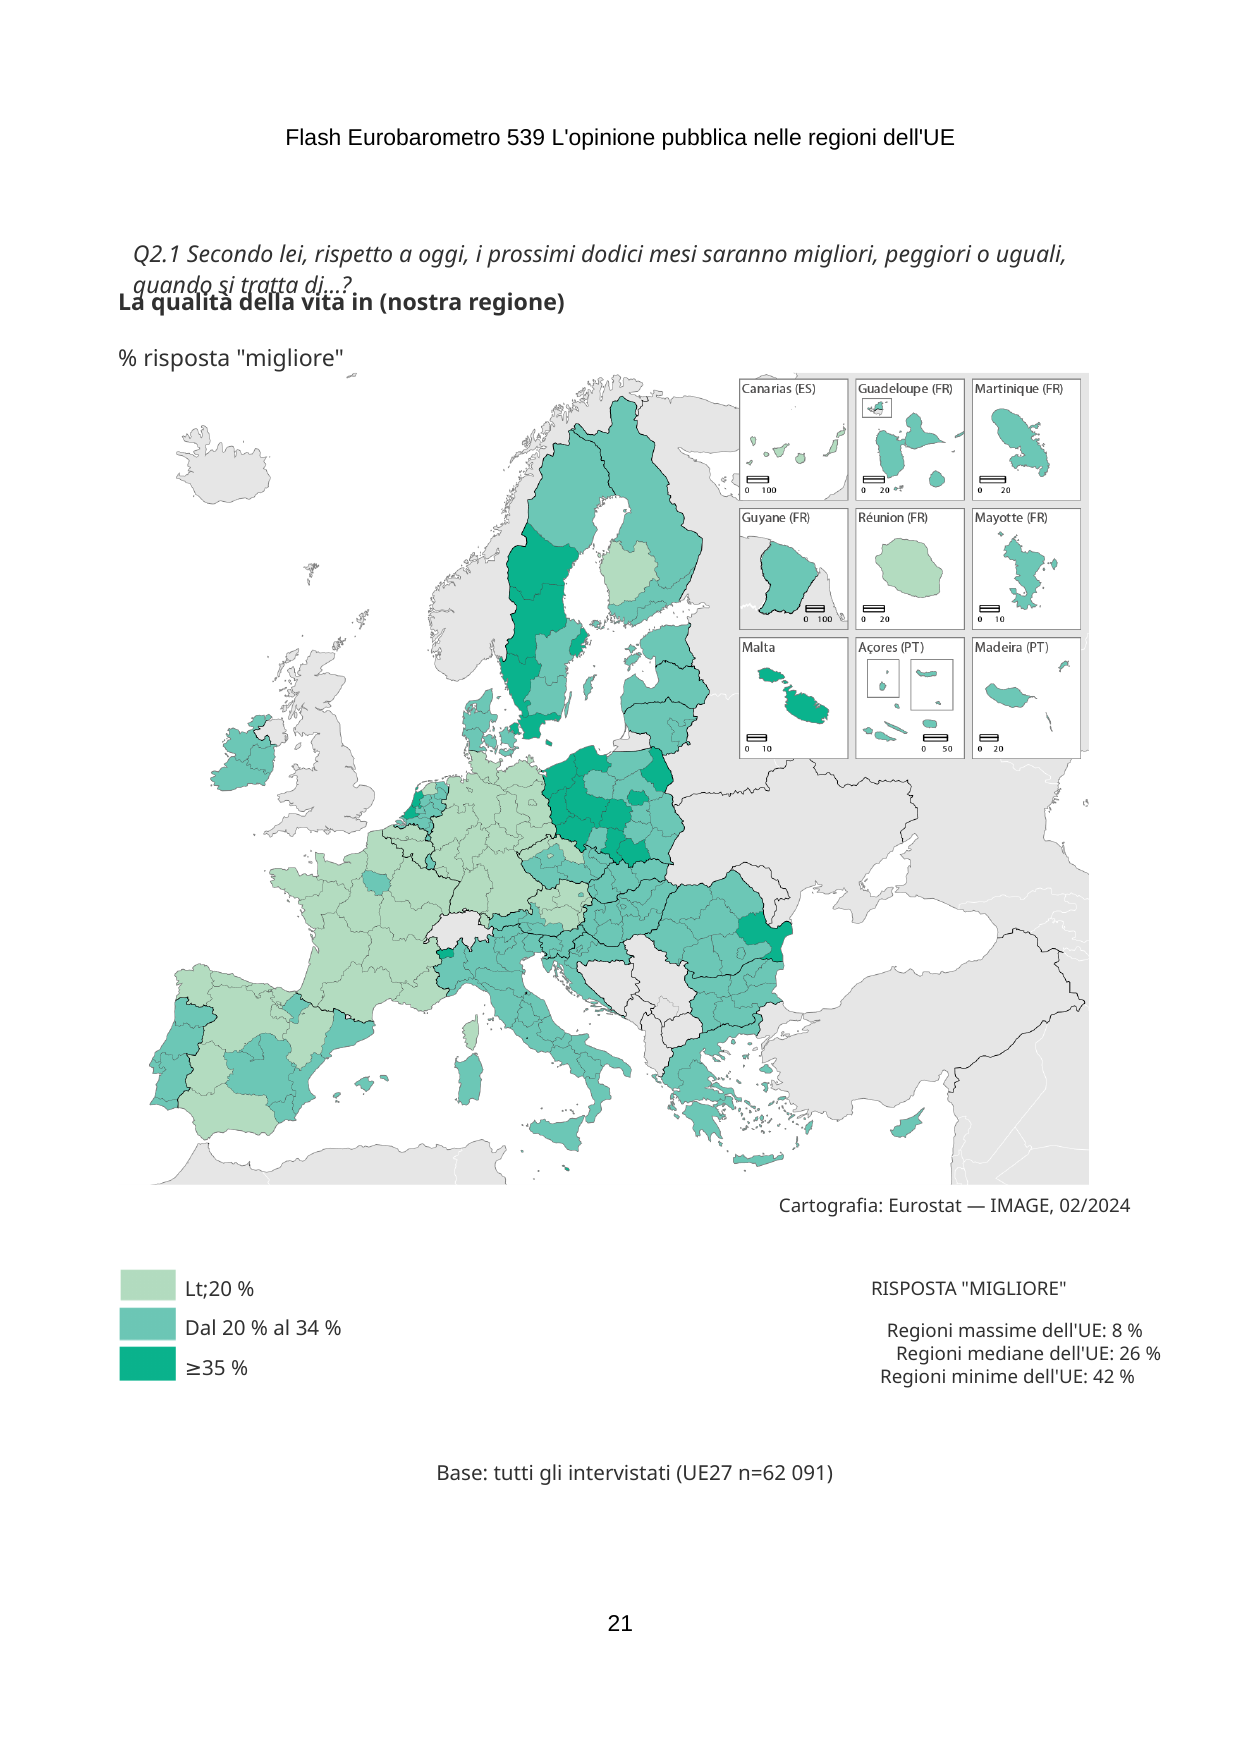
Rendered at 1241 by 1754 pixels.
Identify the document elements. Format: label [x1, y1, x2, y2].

picture [120, 1347, 175, 1380]
picture [118, 372, 1089, 1185]
picture [121, 1270, 175, 1301]
picture [120, 1308, 175, 1341]
